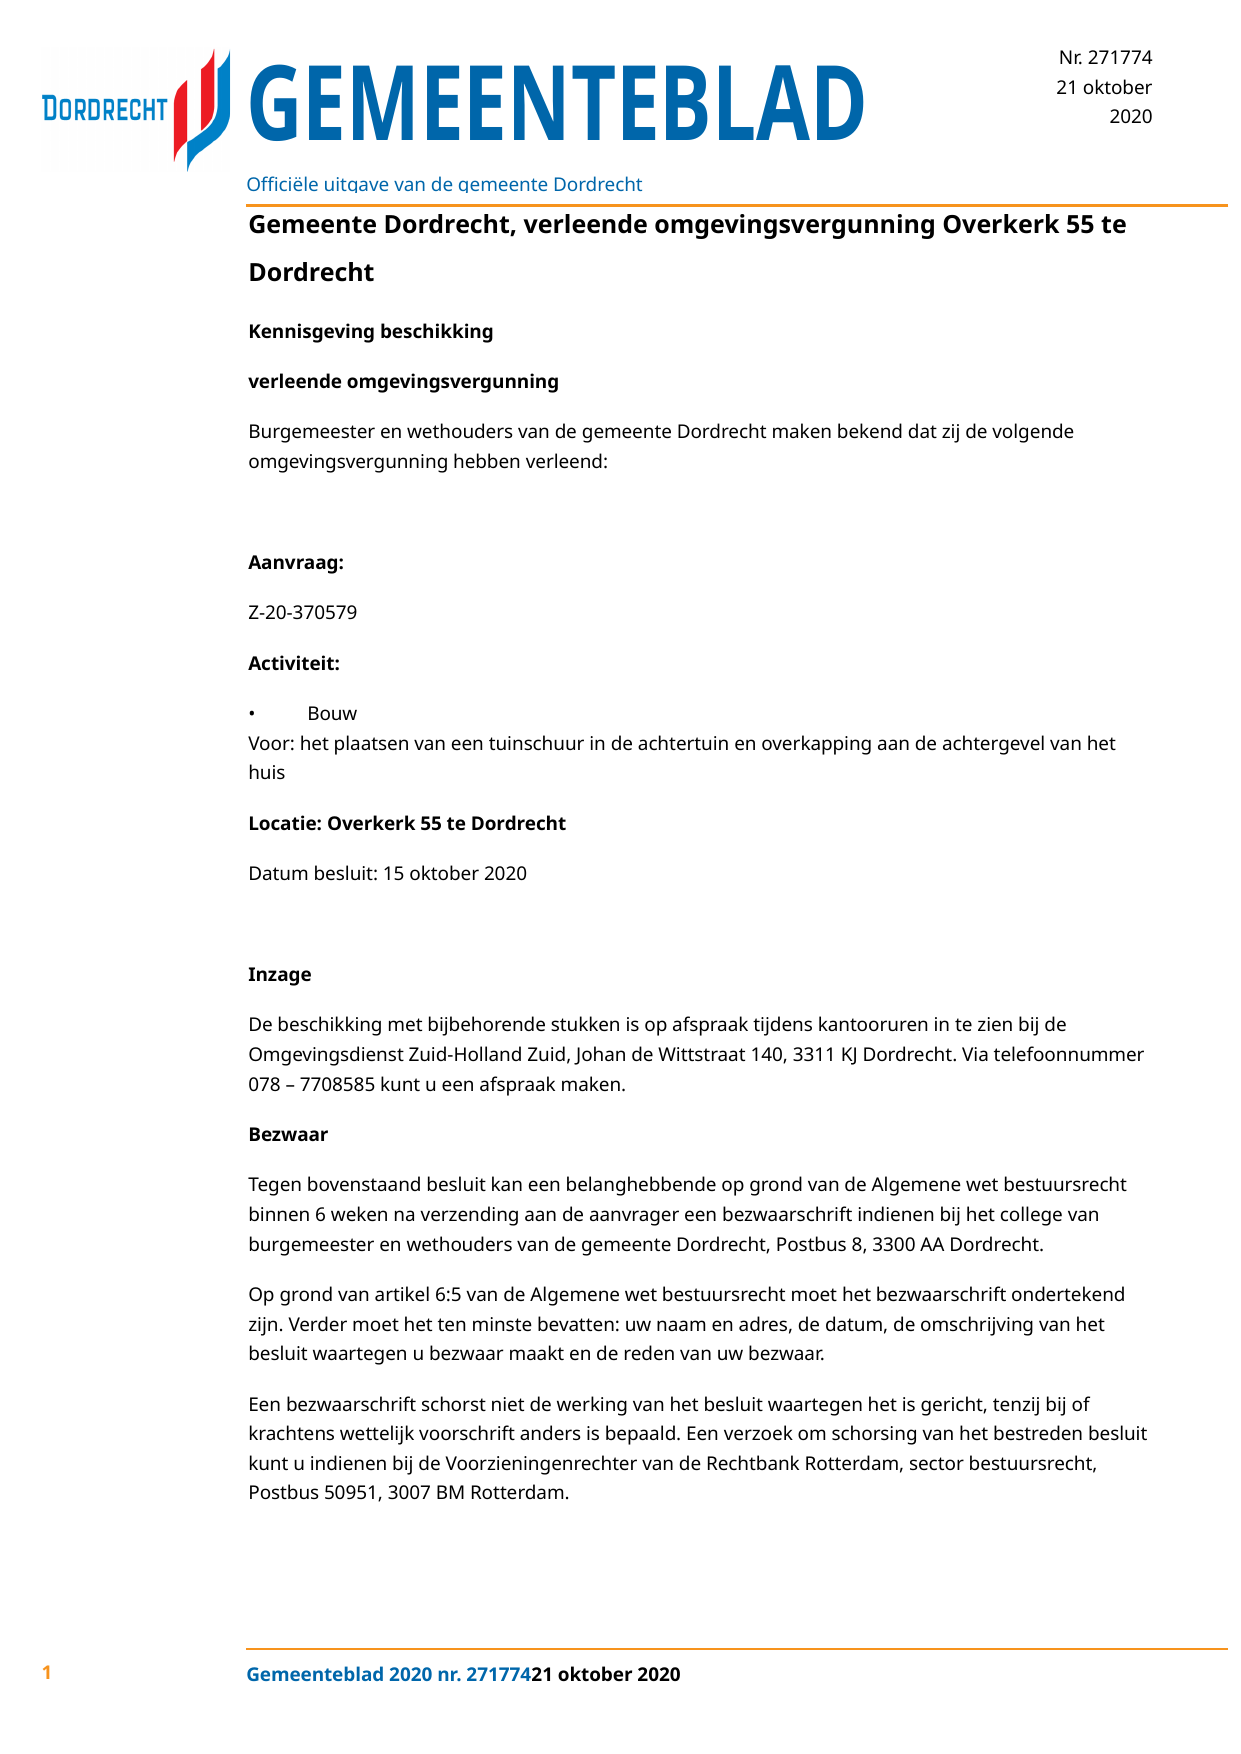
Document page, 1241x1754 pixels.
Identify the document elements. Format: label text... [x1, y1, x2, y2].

text Op grond van artikel 6:5 van de Algemene wet bestuursrecht moet het bezwaarschrift ondertekend zijn. Verder moet het ten minste bevatten: uw naam en adres, de datum, de omschrijving van het besluit waartegen u bezwaar maakt en de reden van uw bezwaar. [248, 1281, 1152, 1366]
text verleende omgevingsvergunning [248, 368, 1152, 394]
text Burgemeester en wethouders van de gemeente Dordrecht maken bekend dat zij de volgende omgevingsvergunning hebben verleend: [248, 419, 1152, 474]
list Bouw [248, 700, 1152, 726]
text Kennisgeving beschikking [248, 318, 1152, 344]
text Bezwaar [248, 1121, 1152, 1147]
picture [41, 47, 231, 172]
text Tegen bovenstaand besluit kan een belanghebbende op grond van de Algemene wet bestuursrecht binnen 6 weken na verzending aan de aanvrager een bezwaarschrift indienen bij het college van burgemeester en wethouders van de gemeente Dordrecht, Postbus 8, 3300 AA Dordrecht. [248, 1172, 1152, 1257]
text Aanvraag: [248, 549, 1152, 575]
text De beschikking met bijbehorende stukken is op afspraak tijdens kantooruren in te zien bij de Omgevingsdienst Zuid-Holland Zuid, Johan de Wittstraat 140, 3311 KJ Dordrecht. Via telefoonnummer 078 – 7708585 kunt u een afspraak maken. [248, 1012, 1152, 1097]
text Z-20-370579 [248, 599, 1152, 625]
text Een bezwaarschrift schorst niet de werking van het besluit waartegen het is gericht, tenzij bij of krachtens wettelijk voorschrift anders is bepaald. Een verzoek om schorsing van het bestreden besluit kunt u indienen bij de Voorzieningenrechter van de Rechtbank Rotterdam, sector bestuursrecht, Postbus 50951, 3007 BM Rotterdam. [248, 1391, 1152, 1505]
text Gemeente Dordrecht, verleende omgevingsvergunning Overkerk 55 te Dordrecht [248, 207, 1152, 288]
text Activiteit: [248, 650, 1152, 676]
text Inzage [248, 961, 1152, 987]
text Locatie: Overkerk 55 te Dordrecht [248, 810, 1152, 836]
text Datum besluit: 15 oktober 2020 [248, 860, 1152, 886]
text Voor: het plaatsen van een tuinschuur in de achtertuin en overkapping aan de achtergevel van het huis [248, 730, 1152, 785]
